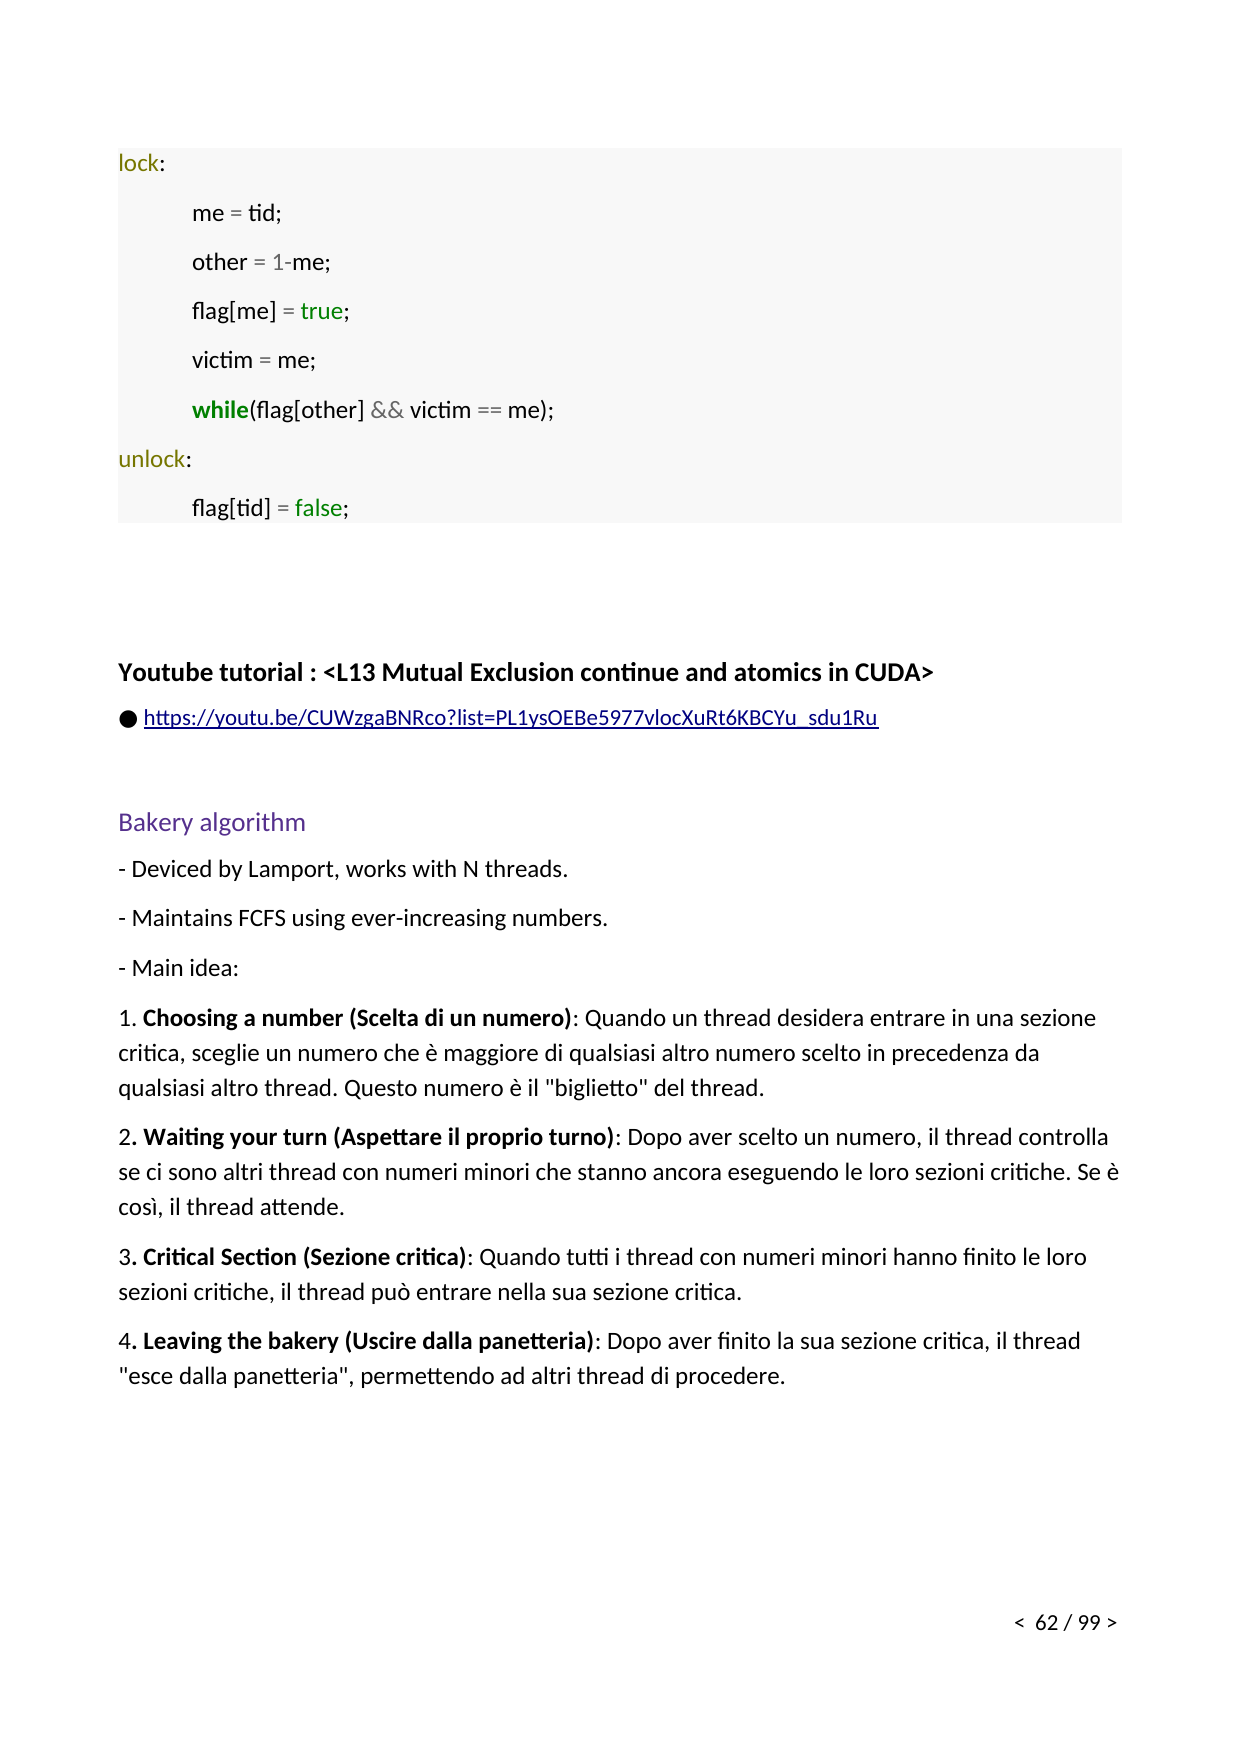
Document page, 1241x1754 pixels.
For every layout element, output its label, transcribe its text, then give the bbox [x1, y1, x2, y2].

subtitle Youtube tutorial : <L13 Mutual Exclusion continue and atomics in CUDA> [118, 655, 1122, 688]
text - Maintains FCFS using ever-increasing numbers. [118, 903, 1122, 933]
text me = tid; [118, 197, 1122, 227]
text - Main idea: [118, 952, 1122, 983]
text ● https://youtu.be/CUWzgaBNRco?list=PL1ysOEBe5977vlocXuRt6KBCYu_sdu1Ru [118, 703, 1122, 731]
text flag[tid] = false; [118, 492, 1122, 523]
text lock: [118, 148, 1122, 178]
subtitle Bakery algorithm [118, 805, 1122, 838]
text unlock: [118, 443, 1122, 474]
text other = 1-me; [118, 246, 1122, 277]
text victim = me; [118, 345, 1122, 375]
text 1. Choosing a number (Scelta di un numero): Quando un thread desidera entrare in una sezione critica, sceglie un numero che è maggiore di qualsiasi altro numero scelto in precedenza da qualsiasi altro thread. Questo numero è il "biglietto" del thread. [118, 1002, 1122, 1102]
text - Deviced by Lamport, works with N threads. [118, 853, 1122, 883]
text flag[me] = true; [118, 295, 1122, 326]
text 4. Leaving the bakery (Uscire dalla panetteria): Dopo aver finito la sua sezione critica, il thread "esce dalla panetteria", permettendo ad altri thread di procedere. [118, 1326, 1122, 1391]
text 2. Waiting your turn (Aspettare il proprio turno): Dopo aver scelto un numero, il thread controlla se ci sono altri thread con numeri minori che stanno ancora eseguendo le loro sezioni critiche. Se è così, il thread attende. [118, 1121, 1122, 1222]
text 3. Critical Section (Sezione critica): Quando tutti i thread con numeri minori hanno finito le loro sezioni critiche, il thread può entrare nella sua sezione critica. [118, 1241, 1122, 1306]
text while(flag[other] && victim == me); [118, 394, 1122, 424]
